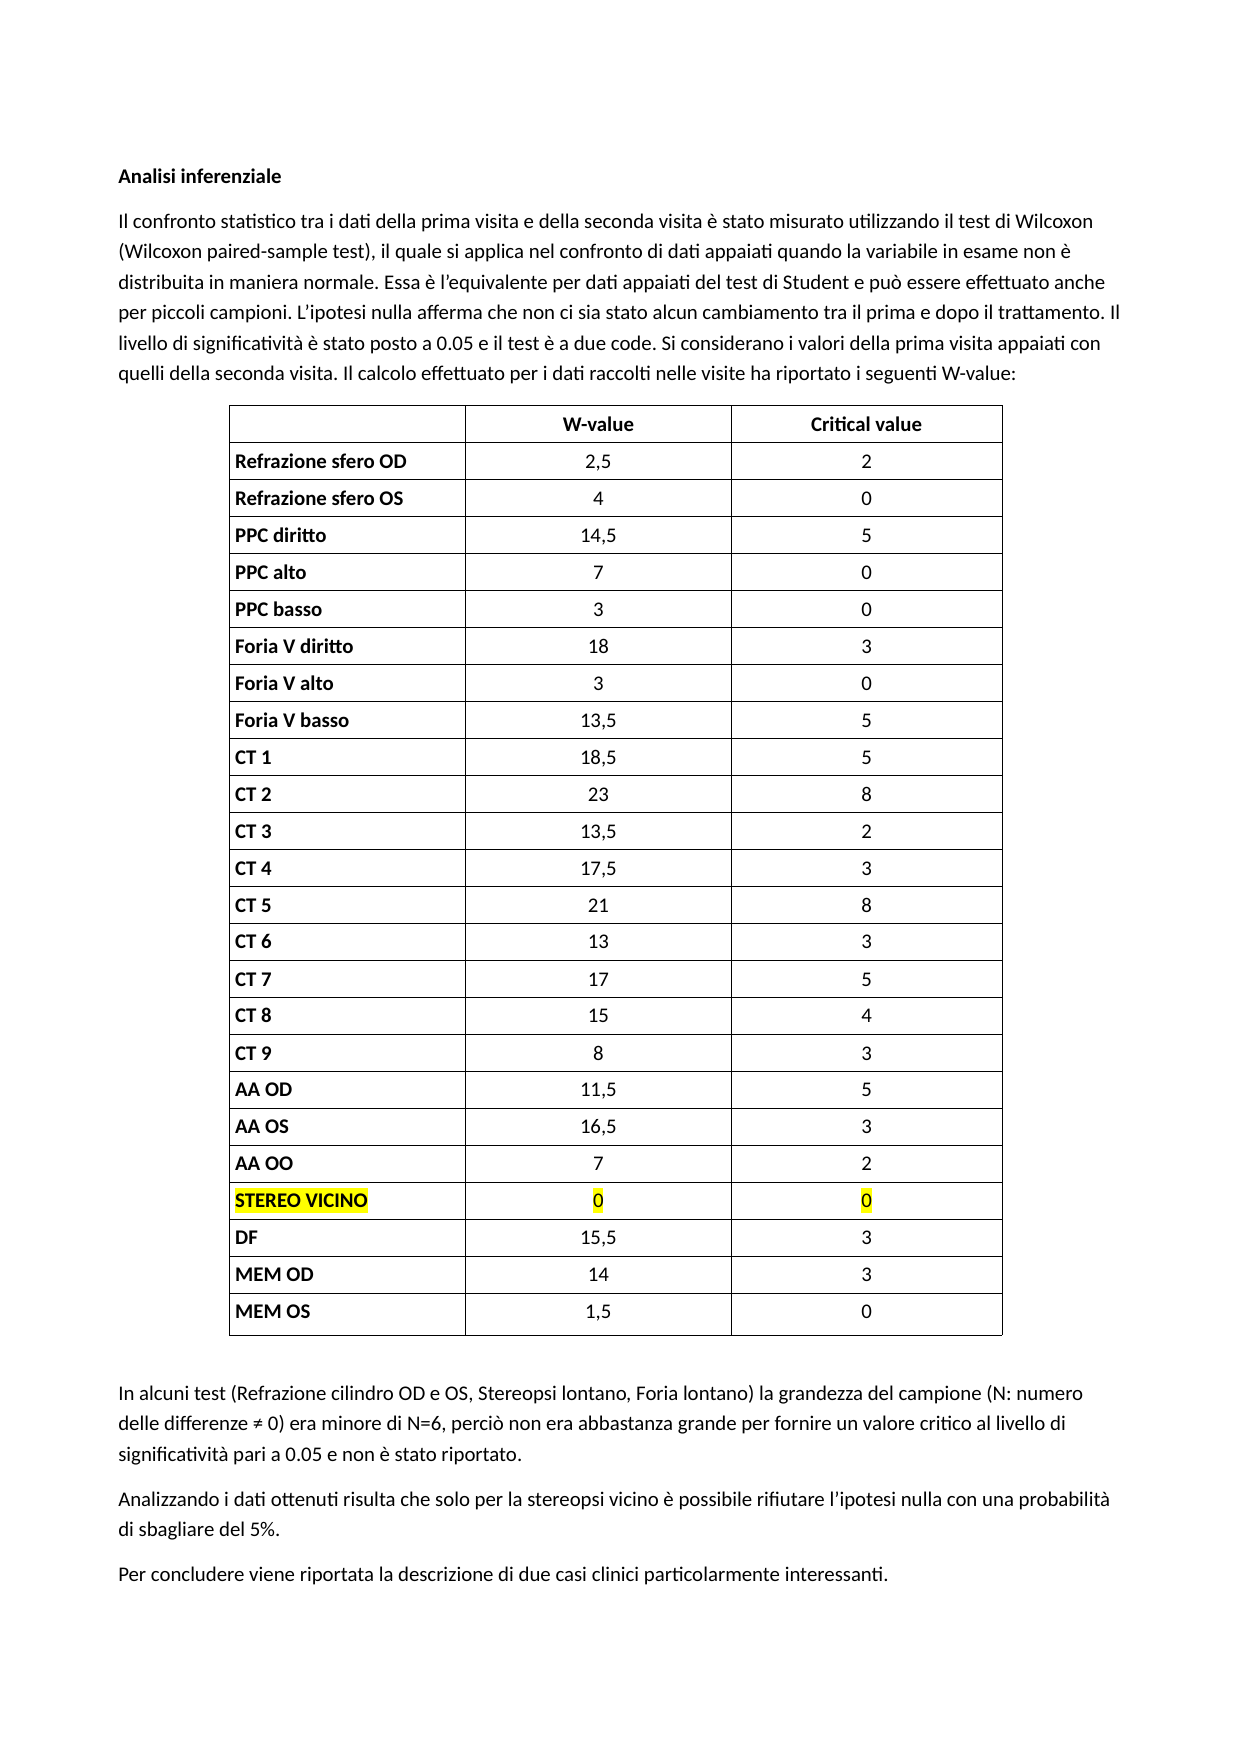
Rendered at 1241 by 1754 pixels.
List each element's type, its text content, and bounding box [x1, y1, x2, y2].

table_cell 3 [732, 850, 1002, 886]
table_cell 5 [732, 517, 1002, 553]
table_cell 8 [732, 776, 1002, 812]
table_cell CT 2 [230, 776, 465, 812]
table_cell 0 [732, 480, 1002, 516]
table_header Critical value [732, 406, 1002, 442]
table_cell 3 [732, 1220, 1002, 1256]
table_cell 8 [732, 887, 1002, 923]
table_header W-value [466, 406, 731, 442]
table_cell AA OO [230, 1146, 465, 1182]
table_cell CT 8 [230, 998, 465, 1034]
table_cell 2 [732, 443, 1002, 479]
table_cell 17,5 [466, 850, 731, 886]
table_cell Refrazione sfero OD [230, 443, 465, 479]
table_cell MEM OD [230, 1257, 465, 1293]
table_cell CT 5 [230, 887, 465, 923]
text Analisi inferenziale [118, 163, 1122, 188]
table_cell 7 [466, 1146, 731, 1182]
table_cell Foria V diritto [230, 628, 465, 664]
table_cell 5 [732, 961, 1002, 997]
table_cell STEREO VICINO [230, 1183, 465, 1219]
table_cell 3 [732, 924, 1002, 960]
table_cell 5 [732, 739, 1002, 775]
table_cell 3 [732, 1109, 1002, 1145]
table_cell 5 [732, 702, 1002, 738]
table_cell CT 6 [230, 924, 465, 960]
table_cell PPC diritto [230, 517, 465, 553]
table_cell 3 [732, 1035, 1002, 1071]
text Analizzando i dati ottenuti risulta che solo per la stereopsi vicino è possibile rifiutare l’ipotesi nulla con una probabilità di sbagliare del 5%. [118, 1486, 1122, 1542]
table_cell DF [230, 1220, 465, 1256]
table_cell CT 3 [230, 813, 465, 849]
table_cell 0 [466, 1183, 731, 1219]
table_cell CT 9 [230, 1035, 465, 1071]
table_cell 2 [732, 1146, 1002, 1182]
table_cell 3 [732, 1257, 1002, 1293]
table_cell Refrazione sfero OS [230, 480, 465, 516]
table_cell MEM OS [230, 1294, 465, 1335]
table_cell AA OD [230, 1072, 465, 1108]
table_cell 3 [732, 628, 1002, 664]
table_cell 23 [466, 776, 731, 812]
text Per concludere viene riportata la descrizione di due casi clinici particolarmente interessanti. [118, 1561, 1122, 1587]
table_cell 14,5 [466, 517, 731, 553]
table_cell 18 [466, 628, 731, 664]
table_cell 0 [732, 591, 1002, 627]
table_cell 17 [466, 961, 731, 997]
table_cell Foria V alto [230, 665, 465, 701]
table_cell Foria V basso [230, 702, 465, 738]
table_cell 4 [732, 998, 1002, 1034]
table_cell 11,5 [466, 1072, 731, 1108]
table_cell 18,5 [466, 739, 731, 775]
table_cell 4 [466, 480, 731, 516]
table_cell 0 [732, 665, 1002, 701]
table_cell 13 [466, 924, 731, 960]
table_cell 3 [466, 665, 731, 701]
table_cell 2 [732, 813, 1002, 849]
table_cell 3 [466, 591, 731, 627]
table_cell 15,5 [466, 1220, 731, 1256]
table_cell 0 [732, 1183, 1002, 1219]
table_cell PPC basso [230, 591, 465, 627]
table_cell 15 [466, 998, 731, 1034]
table_cell CT 1 [230, 739, 465, 775]
table_cell 7 [466, 554, 731, 590]
text In alcuni test (Refrazione cilindro OD e OS, Stereopsi lontano, Foria lontano) la grandezza del campione (N: numero delle differenze ≠ 0) era minore di N=6, perciò non era abbastanza grande per fornire un valore critico al livello di significatività pari a 0.05 e non è stato riportato. [118, 1380, 1122, 1466]
table_cell 0 [732, 1294, 1002, 1335]
table_cell 14 [466, 1257, 731, 1293]
table_cell 8 [466, 1035, 731, 1071]
text Il confronto statistico tra i dati della prima visita e della seconda visita è stato misurato utilizzando il test di Wilcoxon (Wilcoxon paired-sample test), il quale si applica nel confronto di dati appaiati quando la variabile in esame non è distribuita in maniera normale. Essa è l’equivalente per dati appaiati del test di Student e può essere effettuato anche per piccoli campioni. L’ipotesi nulla afferma che non ci sia stato alcun cambiamento tra il prima e dopo il trattamento. Il livello di significatività è stato posto a 0.05 e il test è a due code. Si considerano i valori della prima visita appaiati con quelli della seconda visita. Il calcolo effettuato per i dati raccolti nelle visite ha riportato i seguenti W-value: [118, 208, 1122, 386]
table_cell 1,5 [466, 1294, 731, 1335]
table_cell 13,5 [466, 702, 731, 738]
table_cell 0 [732, 554, 1002, 590]
table_cell 5 [732, 1072, 1002, 1108]
table_cell PPC alto [230, 554, 465, 590]
table_cell 21 [466, 887, 731, 923]
table_header [230, 406, 465, 442]
table_cell 13,5 [466, 813, 731, 849]
table_cell CT 7 [230, 961, 465, 997]
table_cell AA OS [230, 1109, 465, 1145]
table_cell CT 4 [230, 850, 465, 886]
table_cell 2,5 [466, 443, 731, 479]
table_cell 16,5 [466, 1109, 731, 1145]
